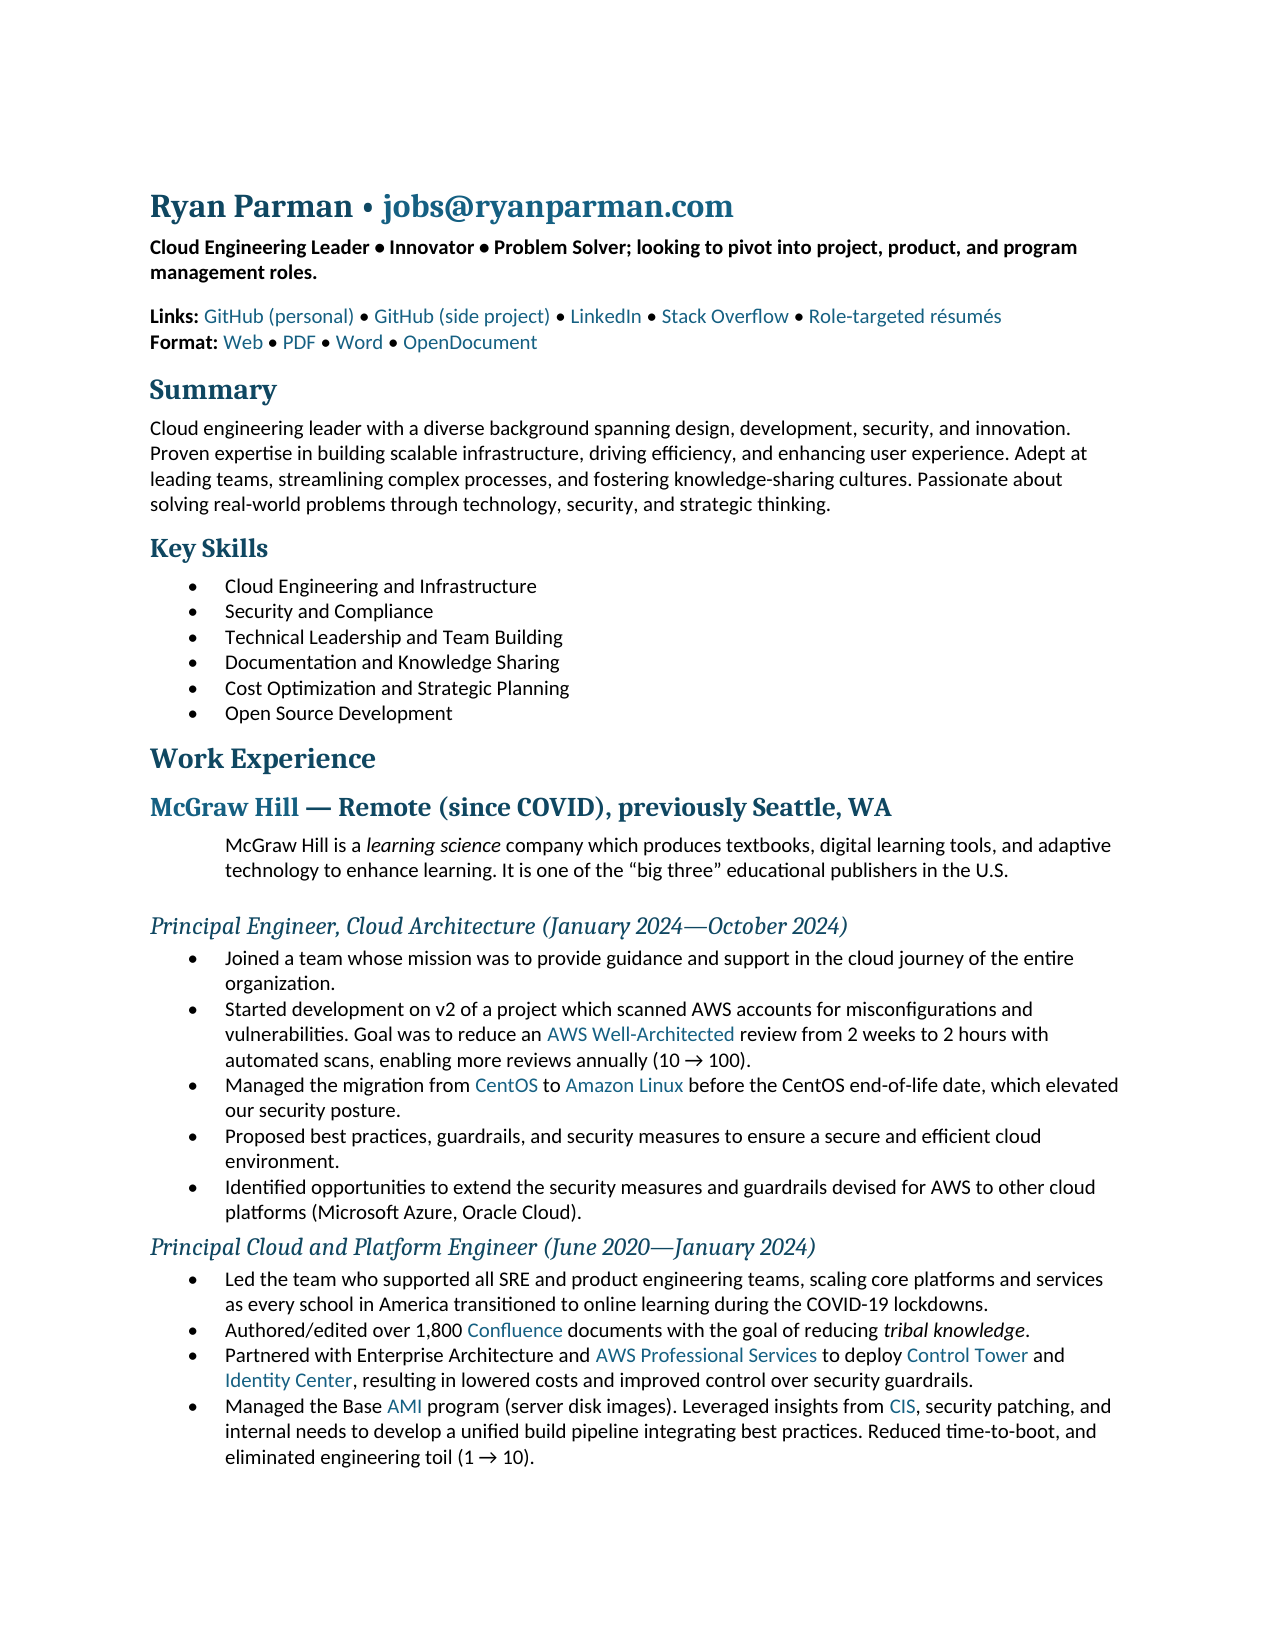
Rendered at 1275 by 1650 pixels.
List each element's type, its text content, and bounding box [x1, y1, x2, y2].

list Partnered with Enterprise Architecture and AWS Professional Services to deploy Control Tower and Identity Center, resulting in lowered costs and improved control over security guardrails. [187, 1342, 1125, 1393]
list Authored/edited over 1,800 Confluence documents with the goal of reducing tribal knowledge. [187, 1317, 1125, 1342]
text Cloud Engineering Leader • Innovator • Problem Solver; looking to pivot into project, product, and program management roles. [150, 234, 1125, 285]
text Cloud engineering leader with a diverse background spanning design, development, security, and innovation. Proven expertise in building scalable infrastructure, driving efficiency, and enhancing user experience. Adept at leading teams, streamlining complex processes, and fostering knowledge-sharing cultures. Passionate about solving real-world problems through technology, security, and strategic thinking. [150, 415, 1125, 517]
subtitle Ryan Parman • jobs@ryanparman.com [150, 187, 1125, 226]
text Links: GitHub (personal) • GitHub (side project) • LinkedIn • Stack Overflow • Role-targeted résumés Format: Web • PDF • Word • OpenDocument [150, 304, 1125, 354]
list Identified opportunities to extend the security measures and guardrails devised for AWS to other cloud platforms (Microsoft Azure, Oracle Cloud). [187, 1174, 1125, 1225]
list Started development on v2 of a project which scanned AWS accounts for misconfigurations and vulnerabilities. Goal was to reduce an AWS Well-Architected review from 2 weeks to 2 hours with automated scans, enabling more reviews annually (10 → 100). [187, 996, 1125, 1072]
list Cost Optimization and Strategic Planning [187, 675, 1125, 700]
subtitle McGraw Hill — Remote (since COVID), previously Seattle, WA [150, 792, 1125, 823]
list Open Source Development [187, 700, 1125, 726]
list Security and Compliance [187, 598, 1125, 624]
list Technical Leadership and Team Building [187, 624, 1125, 649]
list Managed the Base AMI program (server disk images). Leveraged insights from CIS, security patching, and internal needs to develop a unified build pipeline integrating best practices. Reduced time-to-boot, and eliminated engineering toil (1 → 10). [187, 1393, 1125, 1469]
subtitle Principal Engineer, Cloud Architecture (January 2024—October 2024) [150, 912, 1125, 941]
list Documentation and Knowledge Sharing [187, 649, 1125, 675]
list Joined a team whose mission was to provide guidance and support in the cloud journey of the entire organization. [187, 945, 1125, 996]
subtitle Summary [150, 373, 1125, 407]
list Proposed best practices, guardrails, and security measures to ensure a secure and efficient cloud environment. [187, 1123, 1125, 1174]
subtitle Principal Cloud and Platform Engineer (June 2020—January 2024) [150, 1233, 1125, 1262]
list Managed the migration from CentOS to Amazon Linux before the CentOS end-of-life date, which elevated our security posture. [187, 1072, 1125, 1123]
subtitle Work Experience [150, 742, 1125, 776]
list Cloud Engineering and Infrastructure [187, 573, 1125, 598]
subtitle Key Skills [150, 533, 1125, 565]
list Led the team who supported all SRE and product engineering teams, scaling core platforms and services as every school in America transitioned to online learning during the COVID-19 lockdowns. [187, 1266, 1125, 1317]
text McGraw Hill is a learning science company which produces textbooks, digital learning tools, and adaptive technology to enhance learning. It is one of the “big three” educational publishers in the U.S. [225, 832, 1125, 883]
